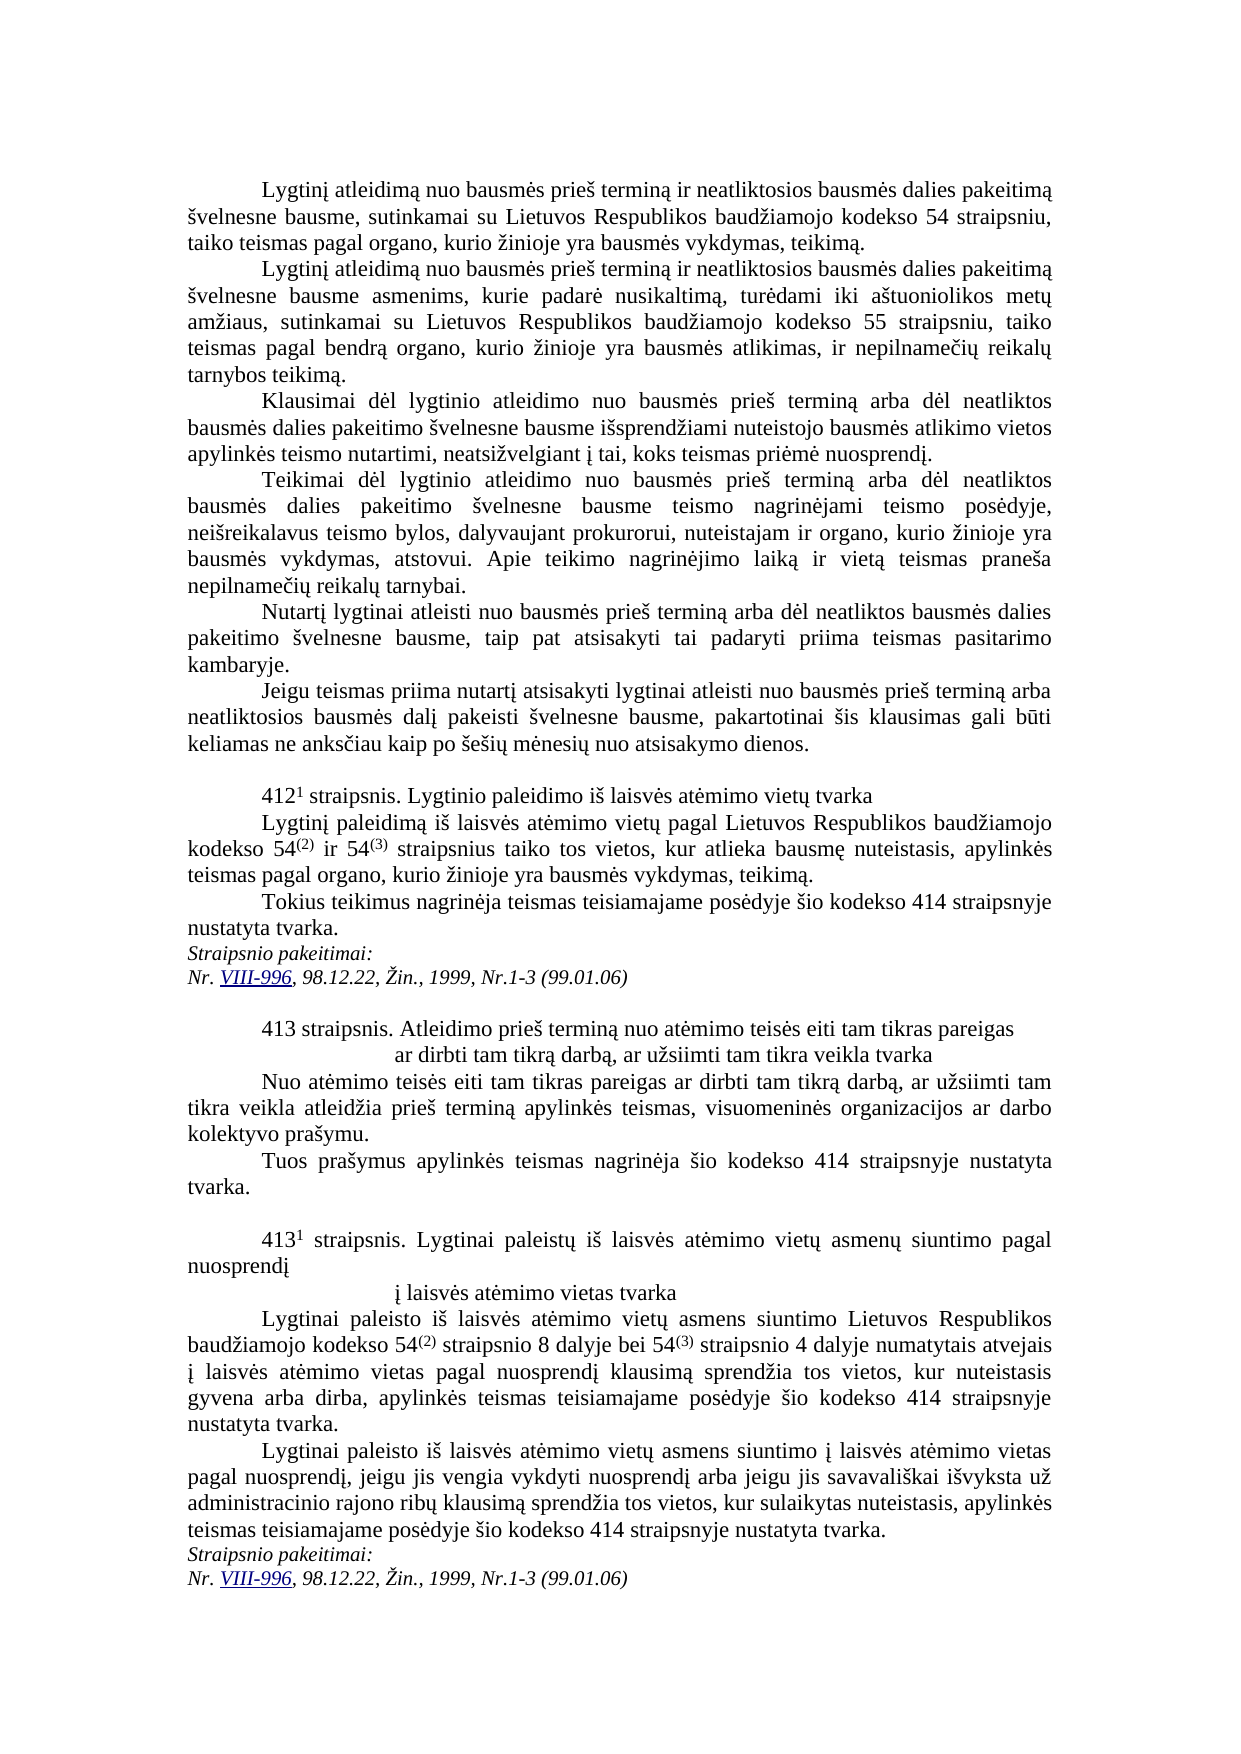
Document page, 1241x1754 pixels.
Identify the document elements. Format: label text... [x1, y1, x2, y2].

text 4131 straipsnis. Lygtinai paleistų iš laisvės atėmimo vietų asmenų siuntimo pagal nuosprendį [187, 1226, 1053, 1279]
text Tuos prašymus apylinkės teismas nagrinėja šio kodekso 414 straipsnyje nustatyta tvarka. [187, 1147, 1053, 1199]
text Nuo atėmimo teisės eiti tam tikras pareigas ar dirbti tam tikrą darbą, ar užsiimti tam tikra veikla atleidžia prieš terminą apylinkės teismas, visuomeninės organizacijos ar darbo kolektyvo prašymu. [187, 1068, 1053, 1147]
text Klausimai dėl lygtinio atleidimo nuo bausmės prieš terminą arba dėl neatliktos bausmės dalies pakeitimo švelnesne bausme išsprendžiami nuteistojo bausmės atlikimo vietos apylinkės teismo nutartimi, neatsižvelgiant į tai, koks teismas priėmė nuosprendį. [187, 387, 1053, 466]
text Straipsnio pakeitimai: [187, 1542, 1053, 1566]
text 4121 straipsnis. Lygtinio paleidimo iš laisvės atėmimo vietų tvarka [187, 782, 1053, 809]
text Nutartį lygtinai atleisti nuo bausmės prieš terminą arba dėl neatliktos bausmės dalies pakeitimo švelnesne bausme, taip pat atsisakyti tai padaryti priima teismas pasitarimo kambaryje. [187, 598, 1053, 677]
text Lygtinį atleidimą nuo bausmės prieš terminą ir neatliktosios bausmės dalies pakeitimą švelnesne bausme, sutinkamai su Lietuvos Respublikos baudžiamojo kodekso 54 straipsniu, taiko teismas pagal organo, kurio žinioje yra bausmės vykdymas, teikimą. [187, 176, 1053, 255]
text Nr. VIII-996, 98.12.22, Žin., 1999, Nr.1-3 (99.01.06) [187, 1566, 1053, 1590]
text Teikimai dėl lygtinio atleidimo nuo bausmės prieš terminą arba dėl neatliktos bausmės dalies pakeitimo švelnesne bausme teismo nagrinėjami teismo posėdyje, neišreikalavus teismo bylos, dalyvaujant prokurorui, nuteistajam ir organo, kurio žinioje yra bausmės vykdymas, atstovui. Apie teikimo nagrinėjimo laiką ir vietą teismas praneša nepilnamečių reikalų tarnybai. [187, 466, 1053, 598]
text į laisvės atėmimo vietas tvarka [187, 1279, 1053, 1305]
text Lygtinai paleisto iš laisvės atėmimo vietų asmens siuntimo Lietuvos Respublikos baudžiamojo kodekso 54(2) straipsnio 8 dalyje bei 54(3) straipsnio 4 dalyje numatytais atvejais į laisvės atėmimo vietas pagal nuosprendį klausimą sprendžia tos vietos, kur nuteistasis gyvena arba dirba, apylinkės teismas teisiamajame posėdyje šio kodekso 414 straipsnyje nustatyta tvarka. [187, 1305, 1053, 1437]
text Nr. VIII-996, 98.12.22, Žin., 1999, Nr.1-3 (99.01.06) [187, 965, 1053, 989]
text ar dirbti tam tikrą darbą, ar užsiimti tam tikra veikla tvarka [187, 1041, 1053, 1068]
text Lygtinai paleisto iš laisvės atėmimo vietų asmens siuntimo į laisvės atėmimo vietas pagal nuosprendį, jeigu jis vengia vykdyti nuosprendį arba jeigu jis savavališkai išvyksta už administracinio rajono ribų klausimą sprendžia tos vietos, kur sulaikytas nuteistasis, apylinkės teismas teisiamajame posėdyje šio kodekso 414 straipsnyje nustatyta tvarka. [187, 1437, 1053, 1542]
text Jeigu teismas priima nutartį atsisakyti lygtinai atleisti nuo bausmės prieš terminą arba neatliktosios bausmės dalį pakeisti švelnesne bausme, pakartotinai šis klausimas gali būti keliamas ne anksčiau kaip po šešių mėnesių nuo atsisakymo dienos. [187, 677, 1053, 756]
text 413 straipsnis. Atleidimo prieš terminą nuo atėmimo teisės eiti tam tikras pareigas [187, 1015, 1053, 1041]
text Straipsnio pakeitimai: [187, 941, 1053, 965]
text Tokius teikimus nagrinėja teismas teisiamajame posėdyje šio kodekso 414 straipsnyje nustatyta tvarka. [187, 888, 1053, 941]
text Lygtinį paleidimą iš laisvės atėmimo vietų pagal Lietuvos Respublikos baudžiamojo kodekso 54(2) ir 54(3) straipsnius taiko tos vietos, kur atlieka bausmę nuteistasis, apylinkės teismas pagal organo, kurio žinioje yra bausmės vykdymas, teikimą. [187, 809, 1053, 888]
text Lygtinį atleidimą nuo bausmės prieš terminą ir neatliktosios bausmės dalies pakeitimą švelnesne bausme asmenims, kurie padarė nusikaltimą, turėdami iki aštuoniolikos metų amžiaus, sutinkamai su Lietuvos Respublikos baudžiamojo kodekso 55 straipsniu, taiko teismas pagal bendrą organo, kurio žinioje yra bausmės atlikimas, ir nepilnamečių reikalų tarnybos teikimą. [187, 255, 1053, 387]
